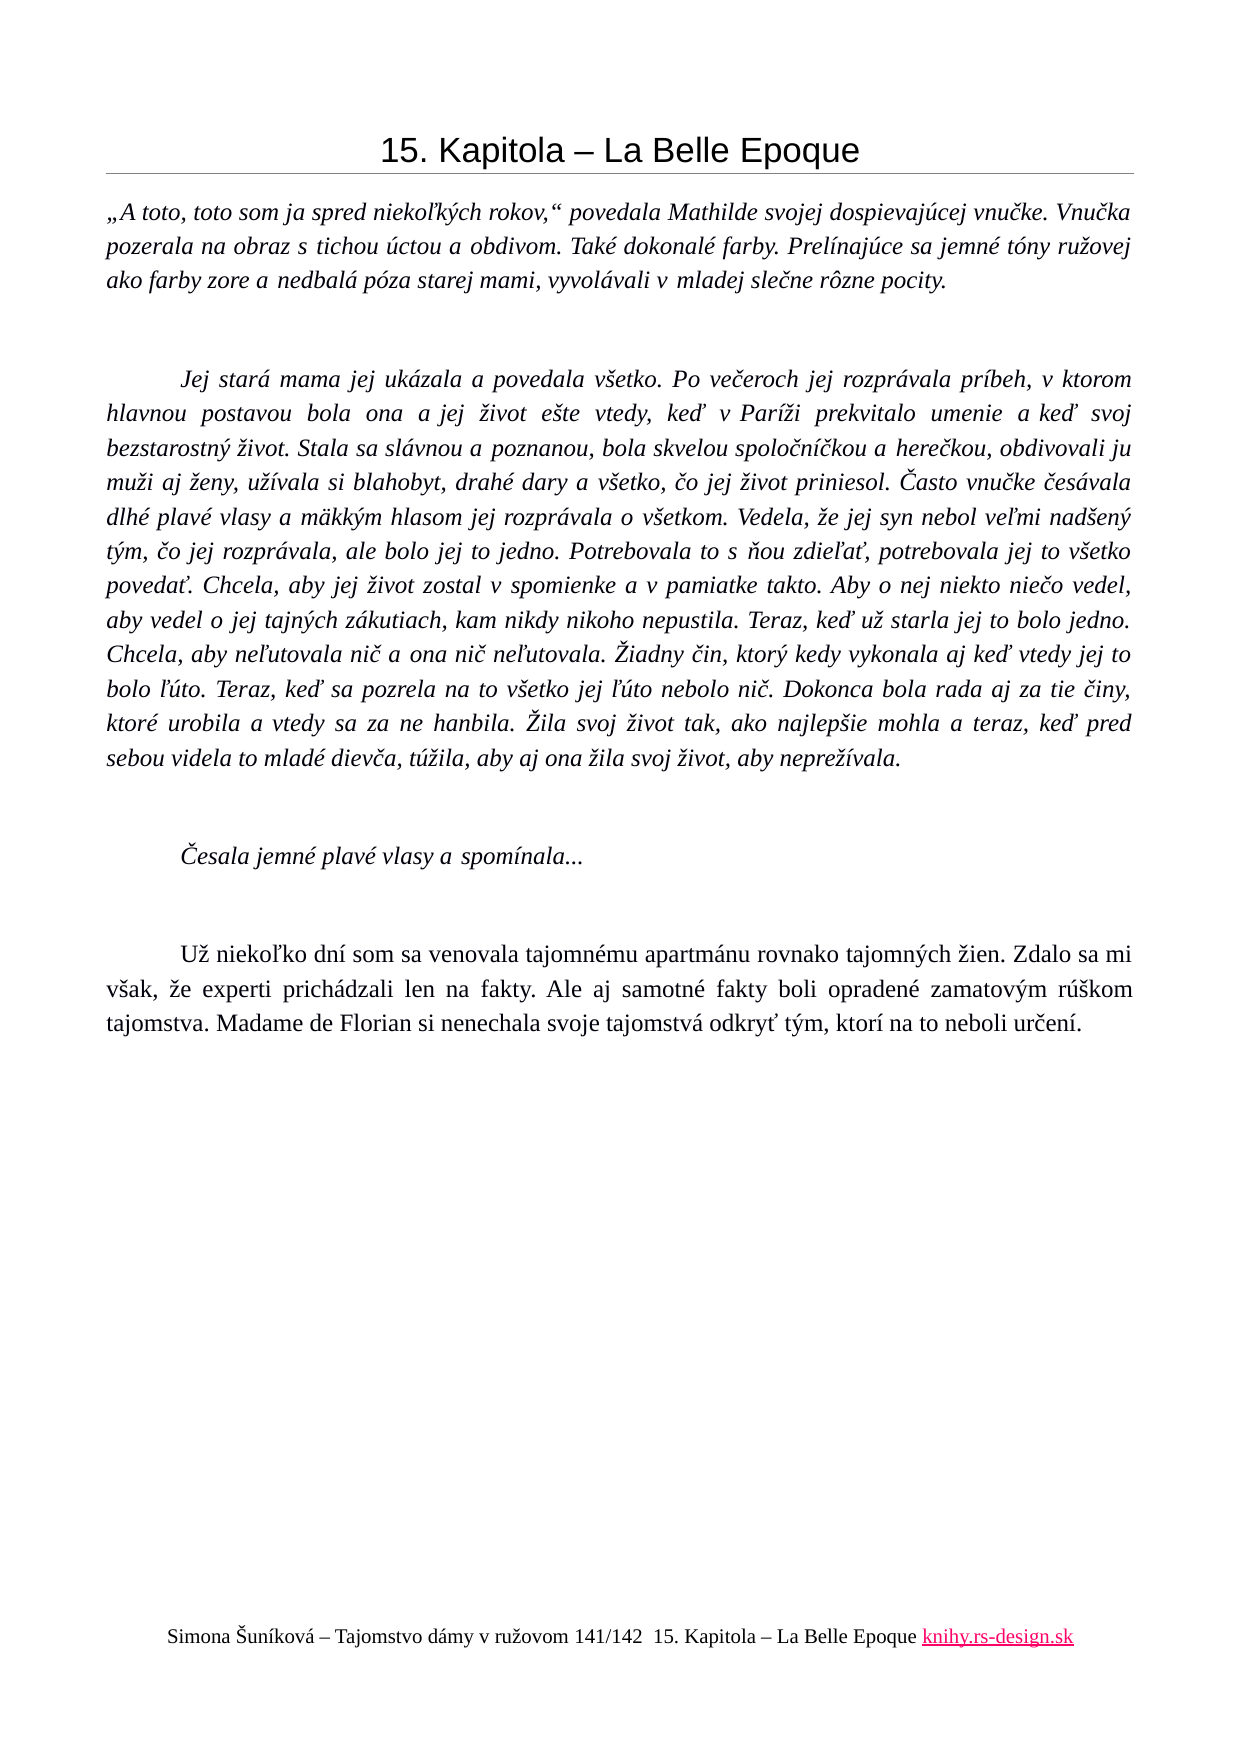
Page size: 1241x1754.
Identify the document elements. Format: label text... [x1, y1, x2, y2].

text Už niekoľko dní som sa venovala tajomnému apartmánu rovnako tajomných žien. Zdalo sa mi však, že experti prichádzali len na fakty. Ale aj samotné fakty boli opradené zamatovým rúškom tajomstva. Madame de Florian si nenechala svoje tajomstvá odkryť tým, ktorí na to neboli určení. [106, 939, 1134, 1037]
text „A toto, toto som ja spred niekoľkých rokov,“ povedala Mathilde svojej dospievajúcej vnučke. Vnučka pozerala na obraz s tichou úctou a obdivom. Také dokonalé farby. Prelínajúce sa jemné tóny ružovej ako farby zore a nedbalá póza starej mami, vyvolávali v mladej slečne rôzne pocity. [106, 197, 1134, 294]
text Česala jemné plavé vlasy a spomínala... [106, 841, 1134, 870]
subtitle 15. Kapitola – La Belle Epoque [106, 127, 1134, 173]
text Jej stará mama jej ukázala a povedala všetko. Po večeroch jej rozprávala príbeh, v ktorom hlavnou postavou bola ona a jej život ešte vtedy, keď v Paríži prekvitalo umenie a keď svoj bezstarostný život. Stala sa slávnou a poznanou, bola skvelou spoločníčkou a herečkou, obdivovali ju muži aj ženy, užívala si blahobyt, drahé dary a všetko, čo jej život priniesol. Často vnučke česávala dlhé plavé vlasy a mäkkým hlasom jej rozprávala o všetkom. Vedela, že jej syn nebol veľmi nadšený tým, čo jej rozprávala, ale bolo jej to jedno. Potrebovala to s ňou zdieľať, potrebovala jej to všetko povedať. Chcela, aby jej život zostal v spomienke a v pamiatke takto. Aby o nej niekto niečo vedel, aby vedel o jej tajných zákutiach, kam nikdy nikoho nepustila. Teraz, keď už starla jej to bolo jedno. Chcela, aby neľutovala nič a ona nič neľutovala. Žiadny čin, ktorý kedy vykonala aj keď vtedy jej to bolo ľúto. Teraz, keď sa pozrela na to všetko jej ľúto nebolo nič. Dokonca bola rada aj za tie činy, ktoré urobila a vtedy sa za ne hanbila. Žila svoj život tak, ako najlepšie mohla a teraz, keď pred sebou videla to mladé dievča, túžila, aby aj ona žila svoj život, aby neprežívala. [106, 364, 1134, 772]
